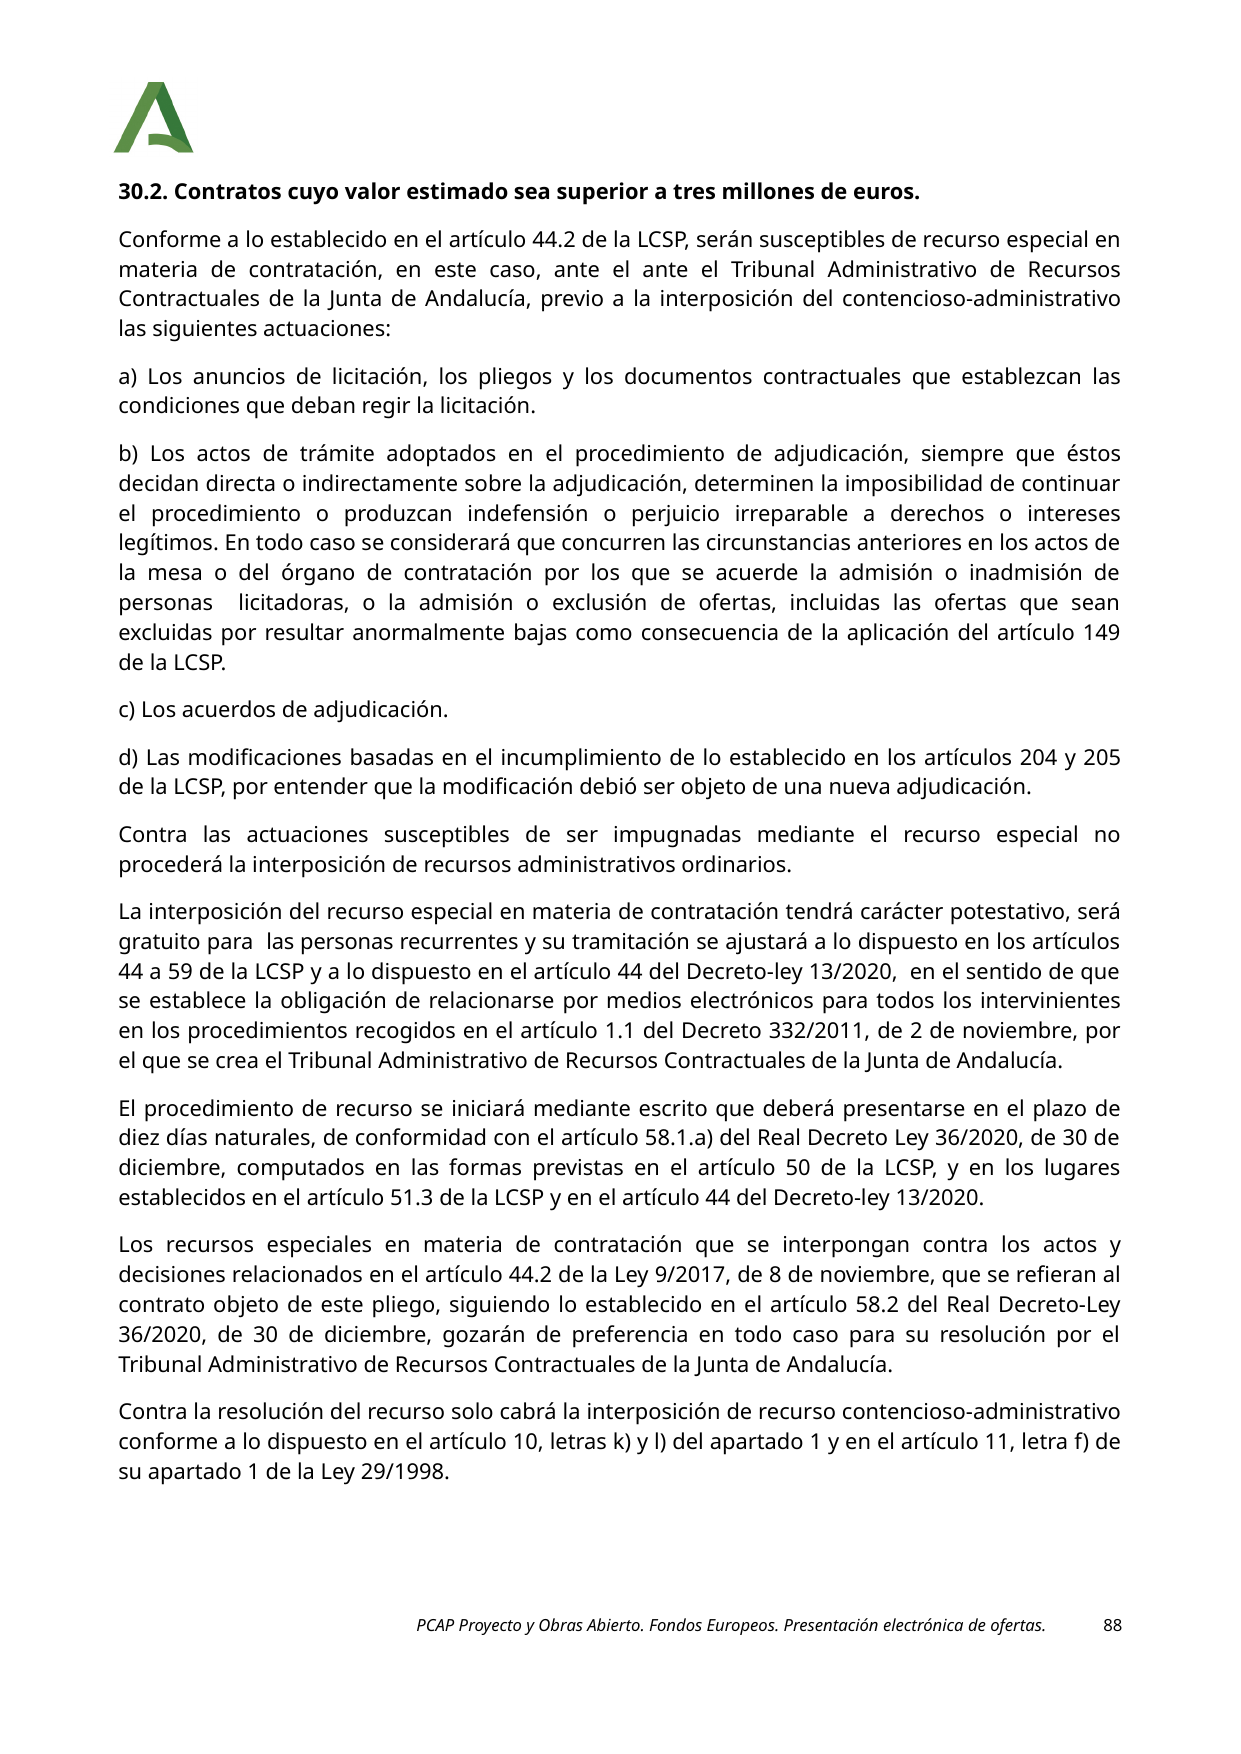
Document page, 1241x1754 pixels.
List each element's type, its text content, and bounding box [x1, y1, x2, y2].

text Conforme a lo establecido en el artículo 44.2 de la LCSP, serán susceptibles de recurso especial en materia de contratación, en este caso, ante el ante el Tribunal Administrativo de Recursos Contractuales de la Junta de Andalucía, previo a la interposición del contencioso-administrativo las siguientes actuaciones: [118, 224, 1122, 343]
text La interposición del recurso especial en materia de contratación tendrá carácter potestativo, será gratuito para las personas recurrentes y su tramitación se ajustará a lo dispuesto en los artículos 44 a 59 de la LCSP y a lo dispuesto en el artículo 44 del Decreto-ley 13/2020, en el sentido de que se establece la obligación de relacionarse por medios electrónicos para todos los intervinientes en los procedimientos recogidos en el artículo 1.1 del Decreto 332/2011, de 2 de noviembre, por el que se crea el Tribunal Administrativo de Recursos Contractuales de la Junta de Andalucía. [118, 896, 1122, 1075]
text b) Los actos de trámite adoptados en el procedimiento de adjudicación, siempre que éstos decidan directa o indirectamente sobre la adjudicación, determinen la imposibilidad de continuar el procedimiento o produzcan indefensión o perjuicio irreparable a derechos o intereses legítimos. En todo caso se considerará que concurren las circunstancias anteriores en los actos de la mesa o del órgano de contratación por los que se acuerde la admisión o inadmisión de personas licitadoras, o la admisión o exclusión de ofertas, incluidas las ofertas que sean excluidas por resultar anormalmente bajas como consecuencia de la aplicación del artículo 149 de la LCSP. [118, 438, 1122, 676]
text Contra la resolución del recurso solo cabrá la interposición de recurso contencioso-administrativo conforme a lo dispuesto en el artículo 10, letras k) y l) del apartado 1 y en el artículo 11, letra f) de su apartado 1 de la Ley 29/1998. [118, 1396, 1122, 1486]
text a) Los anuncios de licitación, los pliegos y los documentos contractuales que establezcan las condiciones que deban regir la licitación. [118, 361, 1122, 420]
text c) Los acuerdos de adjudicación. [118, 694, 1122, 724]
text d) Las modificaciones basadas en el incumplimiento de lo establecido en los artículos 204 y 205 de la LCSP, por entender que la modificación debió ser objeto de una nueva adjudicación. [118, 742, 1122, 801]
text El procedimiento de recurso se iniciará mediante escrito que deberá presentarse en el plazo de diez días naturales, de conformidad con el artículo 58.1.a) del Real Decreto Ley 36/2020, de 30 de diciembre, computados en las formas previstas en el artículo 50 de la LCSP, y en los lugares establecidos en el artículo 51.3 de la LCSP y en el artículo 44 del Decreto-ley 13/2020. [118, 1093, 1122, 1212]
text Los recursos especiales en materia de contratación que se interpongan contra los actos y decisiones relacionados en el artículo 44.2 de la Ley 9/2017, de 8 de noviembre, que se refieran al contrato objeto de este pliego, siguiendo lo establecido en el artículo 58.2 del Real Decreto-Ley 36/2020, de 30 de diciembre, gozarán de preferencia en todo caso para su resolución por el Tribunal Administrativo de Recursos Contractuales de la Junta de Andalucía. [118, 1229, 1122, 1378]
text Contra las actuaciones susceptibles de ser impugnadas mediante el recurso especial no procederá la interposición de recursos administrativos ordinarios. [118, 819, 1122, 878]
picture [109, 77, 198, 157]
subtitle 30.2. Contratos cuyo valor estimado sea superior a tres millones de euros. [118, 176, 1122, 206]
